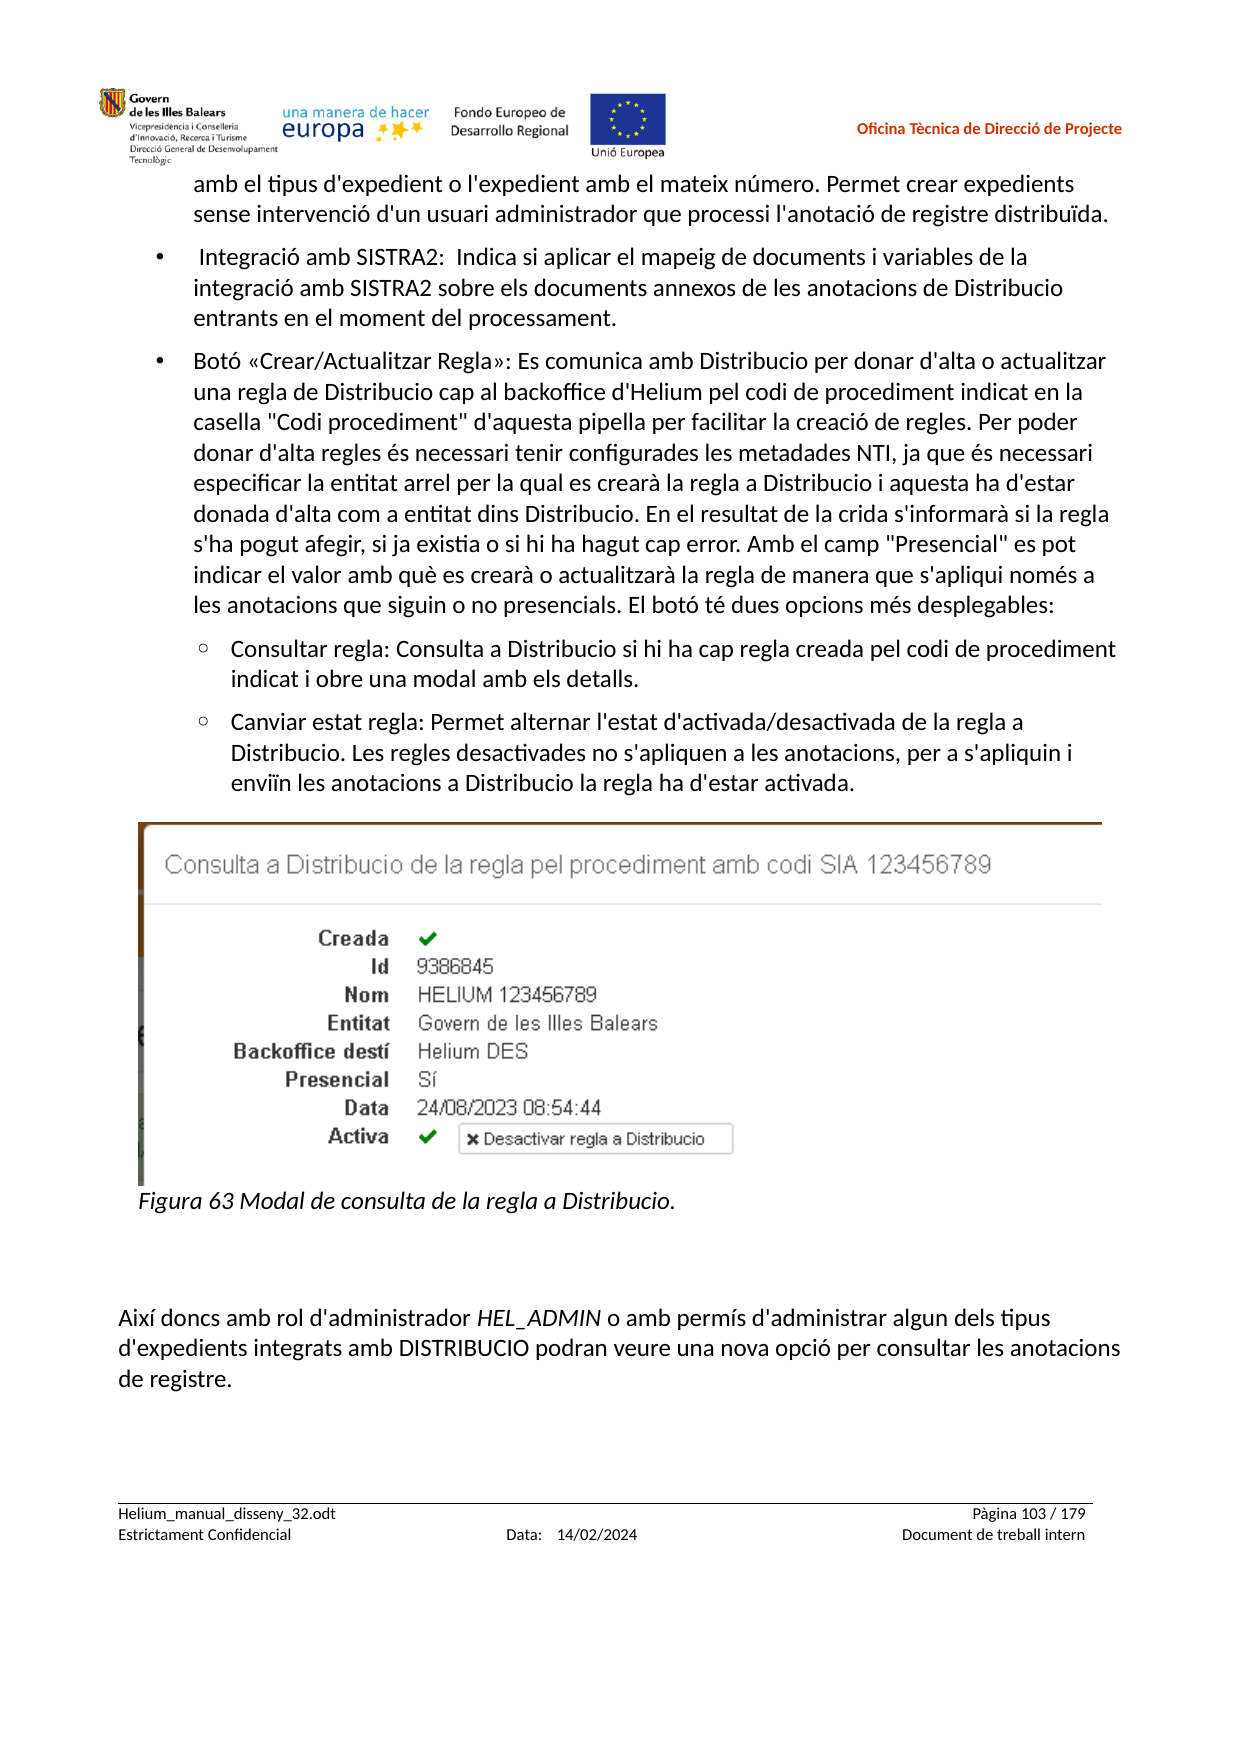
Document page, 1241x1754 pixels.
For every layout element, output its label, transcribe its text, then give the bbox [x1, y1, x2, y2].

list Canviar estat regla: Permet alternar l'estat d'activada/desactivada de la regla a Distribucio. Les regles desactivades no s'apliquen a les anotacions, per a s'apliquin i enviïn les anotacions a Distribucio la regla ha d'estar activada. [193, 706, 1122, 798]
list Botó «Crear/Actualitzar Regla»: Es comunica amb Distribucio per donar d'alta o actualitzar una regla de Distribucio cap al backoffice d'Helium pel codi de procediment indicat en la casella "Codi procediment" d'aquesta pipella per facilitar la creació de regles. Per poder donar d'alta regles és necessari tenir configurades les metadades NTI, ja que és necessari especificar la entitat arrel per la qual es crearà la regla a Distribucio i aquesta ha d'estar donada d'alta com a entitat dins Distribucio. En el resultat de la crida s'informarà si la regla s'ha pogut afegir, si ja existia o si hi ha hagut cap error. Amb el camp "Presencial" es pot indicar el valor amb què es crearà o actualitzarà la regla de manera que s'apliqui només a les anotacions que siguin o no presencials. El botó té dues opcions més desplegables: [156, 346, 1122, 620]
text Figura 63 Modal de consulta de la regla a Distribucio. [138, 1186, 1102, 1216]
list Integració amb SISTRA2: Indica si aplicar el mapeig de documents i variables de la integració amb SISTRA2 sobre els documents annexos de les anotacions de Distribucio entrants en el moment del processament. [156, 241, 1122, 333]
list Consultar regla: Consulta a Distribucio si hi ha cap regla creada pel codi de procediment indicat i obre una modal amb els detalls. [193, 633, 1122, 694]
list amb el tipus d'expedient o l'expedient amb el mateix número. Permet crear expedients sense intervenció d'un usuari administrador que processi l'anotació de registre distribuïda. [156, 168, 1122, 229]
picture [138, 822, 1103, 1186]
text Així doncs amb rol d'administrador HEL_ADMIN o amb permís d'administrar algun dels tipus d'expedients integrats amb DISTRIBUCIO podran veure una nova opció per consultar les anotacions de registre. [118, 1302, 1122, 1393]
picture [99, 87, 668, 166]
